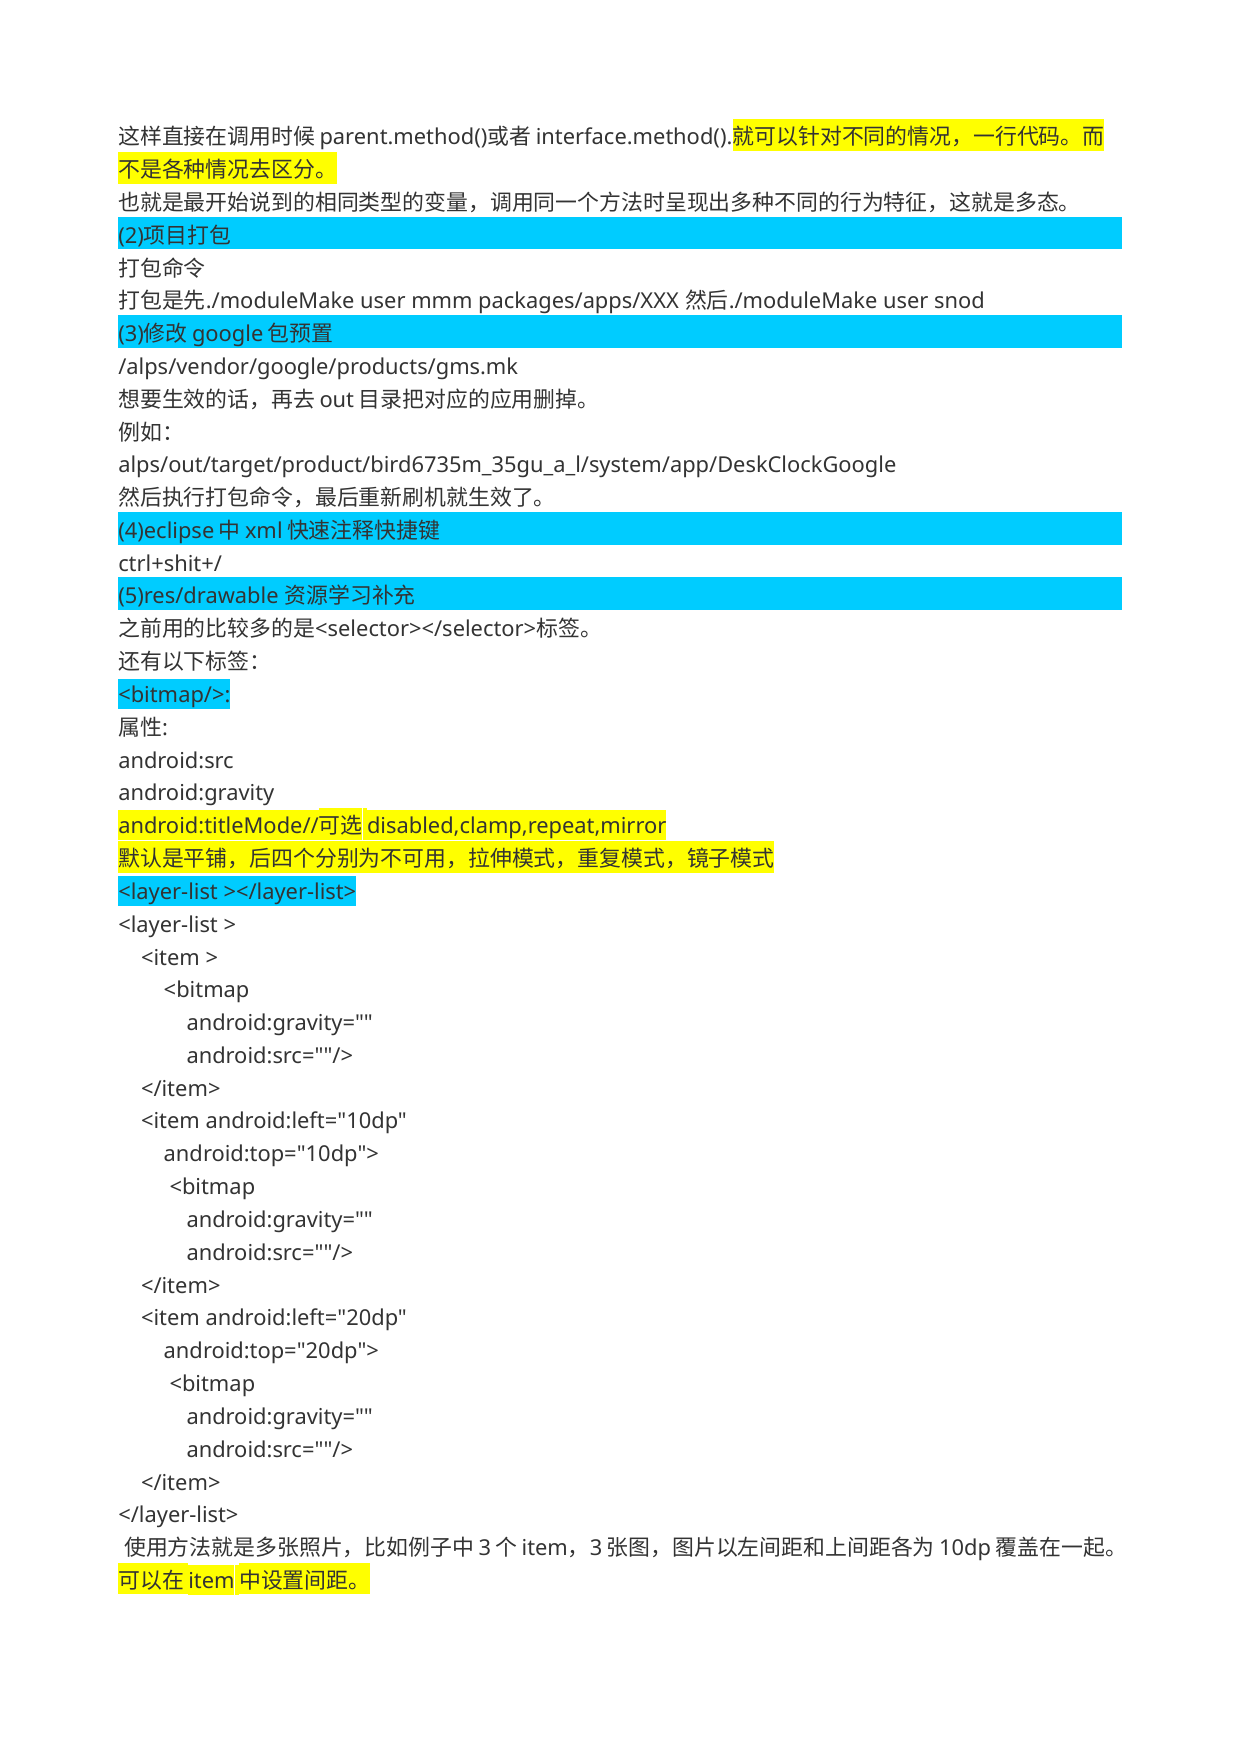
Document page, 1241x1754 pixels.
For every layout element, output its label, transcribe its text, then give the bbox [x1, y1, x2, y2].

text android:gravity="" [118, 1201, 1122, 1234]
text 例如： [118, 413, 1122, 446]
text 想要生效的话，再去out目录把对应的应用删掉。 [118, 381, 1122, 413]
text android:titleMode//可选disabled,clamp,repeat,mirror [118, 807, 1122, 840]
text (2)项目打包 [118, 217, 1122, 249]
text (3)修改google包预置 [118, 315, 1122, 348]
text 属性: [118, 709, 1122, 742]
text (4)eclipse中xml快速注释快捷键 [118, 512, 1122, 545]
text <bitmap/>: [118, 676, 1122, 709]
text /alps/vendor/google/products/gms.mk [118, 348, 1122, 381]
text 还有以下标签： [118, 643, 1122, 676]
text </item> [118, 1463, 1122, 1496]
text </item> [118, 1070, 1122, 1102]
text <layer-list ></layer-list> [118, 873, 1122, 906]
text ctrl+shit+/ [118, 545, 1122, 577]
text android:top="20dp"> [118, 1332, 1122, 1365]
text 之前用的比较多的是<selector></selector>标签。 [118, 610, 1122, 643]
text android:src=""/> [118, 1037, 1122, 1070]
text android:top="10dp"> [118, 1135, 1122, 1168]
text 打包是先./moduleMake user mmm packages/apps/XXX 然后./moduleMake user snod [118, 282, 1122, 315]
text <bitmap [118, 1168, 1122, 1201]
text 也就是最开始说到的相同类型的变量，调用同一个方法时呈现出多种不同的行为特征，这就是多态。 [118, 184, 1122, 217]
text 打包命令 [118, 249, 1122, 282]
text </layer-list> [118, 1496, 1122, 1529]
text <bitmap [118, 1365, 1122, 1398]
text <item android:left="10dp" [118, 1102, 1122, 1135]
text <bitmap [118, 971, 1122, 1004]
text android:gravity [118, 774, 1122, 807]
text android:src [118, 742, 1122, 774]
text android:src=""/> [118, 1431, 1122, 1463]
text <item > [118, 938, 1122, 971]
text android:src=""/> [118, 1234, 1122, 1267]
text <item android:left="20dp" [118, 1299, 1122, 1332]
text (5)res/drawable 资源学习补充 [118, 577, 1122, 610]
text <layer-list > [118, 906, 1122, 938]
text 这样直接在调用时候parent.method()或者interface.method().就可以针对不同的情况，一行代码。而不是各种情况去区分。 [118, 118, 1122, 184]
text android:gravity="" [118, 1004, 1122, 1037]
text </item> [118, 1267, 1122, 1299]
text 默认是平铺，后四个分别为不可用，拉伸模式，重复模式，镜子模式 [118, 840, 1122, 873]
text 使用方法就是多张照片，比如例子中3个item，3张图，图片以左间距和上间距各为10dp覆盖在一起。可以在item中设置间距。 [118, 1529, 1122, 1595]
text alps/out/target/product/bird6735m_35gu_a_l/system/app/DeskClockGoogle [118, 446, 1122, 479]
text 然后执行打包命令，最后重新刷机就生效了。 [118, 479, 1122, 512]
text android:gravity="" [118, 1398, 1122, 1431]
